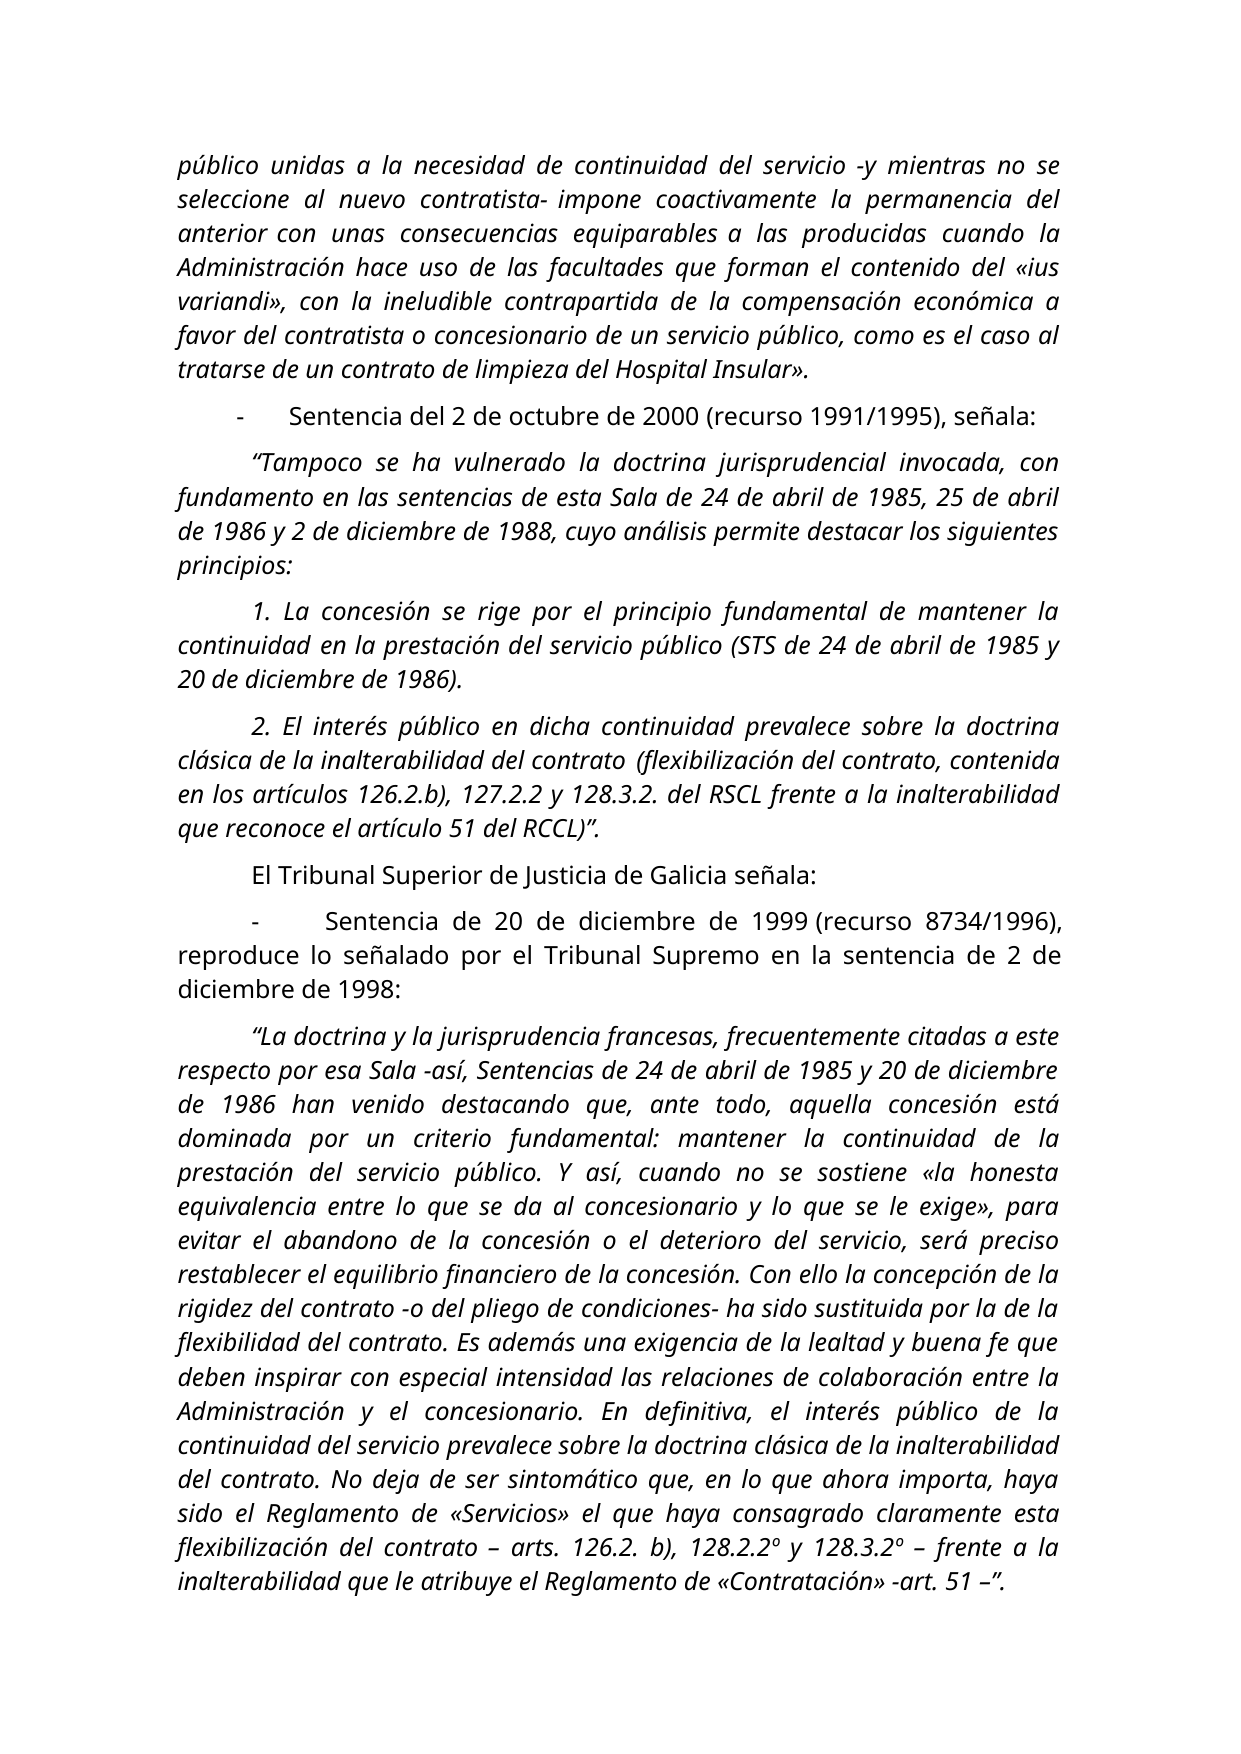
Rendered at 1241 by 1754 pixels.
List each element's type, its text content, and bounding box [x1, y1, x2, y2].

text 1. La concesión se rige por el principio fundamental de mantener la continuidad en la prestación del servicio público (STS de 24 de abril de 1985 y 20 de diciembre de 1986). [177, 594, 1063, 696]
text “La doctrina y la jurisprudencia francesas, frecuentemente citadas a este respecto por esa Sala -así, Sentencias de 24 de abril de 1985 y 20 de diciembre de 1986 han venido destacando que, ante todo, aquella concesión está dominada por un criterio fundamental: mantener la continuidad de la prestación del servicio público. Y así, cuando no se sostiene «la honesta equivalencia entre lo que se da al concesionario y lo que se le exige», para evitar el abandono de la concesión o el deterioro del servicio, será preciso restablecer el equilibrio financiero de la concesión. Con ello la concepción de la rigidez del contrato -o del pliego de condiciones- ha sido sustituida por la de la flexibilidad del contrato. Es además una exigencia de la lealtad y buena fe que deben inspirar con especial intensidad las relaciones de colaboración entre la Administración y el concesionario. En definitiva, el interés público de la continuidad del servicio prevalece sobre la doctrina clásica de la inalterabilidad del contrato. No deja de ser sintomático que, en lo que ahora importa, haya sido el Reglamento de «Servicios» el que haya consagrado claramente esta flexibilización del contrato – arts. 126.2. b), 128.2.2º y 128.3.2º – frente a la inalterabilidad que le atribuye el Reglamento de «Contratación» -art. 51 –”. [177, 1018, 1063, 1598]
text 2. El interés público en dicha continuidad prevalece sobre la doctrina clásica de la inalterabilidad del contrato (flexibilización del contrato, contenida en los artículos 126.2.b), 127.2.2 y 128.3.2. del RSCL frente a la inalterabilidad que reconoce el artículo 51 del RCCL)”. [177, 708, 1063, 845]
text público unidas a la necesidad de continuidad del servicio -y mientras no se seleccione al nuevo contratista- impone coactivamente la permanencia del anterior con unas consecuencias equiparables a las producidas cuando la Administración hace uso de las facultades que forman el contenido del «ius variandi», con la ineludible contrapartida de la compensación económica a favor del contratista o concesionario de un servicio público, como es el caso al tratarse de un contrato de limpieza del Hospital Insular». [177, 148, 1063, 386]
list Sentencia del 2 de octubre de 2000 (recurso 1991/1995), señala: [177, 398, 1063, 433]
list Sentencia de 20 de diciembre de 1999 (recurso 8734/1996), reproduce lo señalado por el Tribunal Supremo en la sentencia de 2 de diciembre de 1998: [177, 904, 1063, 1006]
text “Tampoco se ha vulnerado la doctrina jurisprudencial invocada, con fundamento en las sentencias de esta Sala de 24 de abril de 1985, 25 de abril de 1986 y 2 de diciembre de 1988, cuyo análisis permite destacar los siguientes principios: [177, 445, 1063, 581]
text El Tribunal Superior de Justicia de Galicia señala: [177, 857, 1063, 891]
